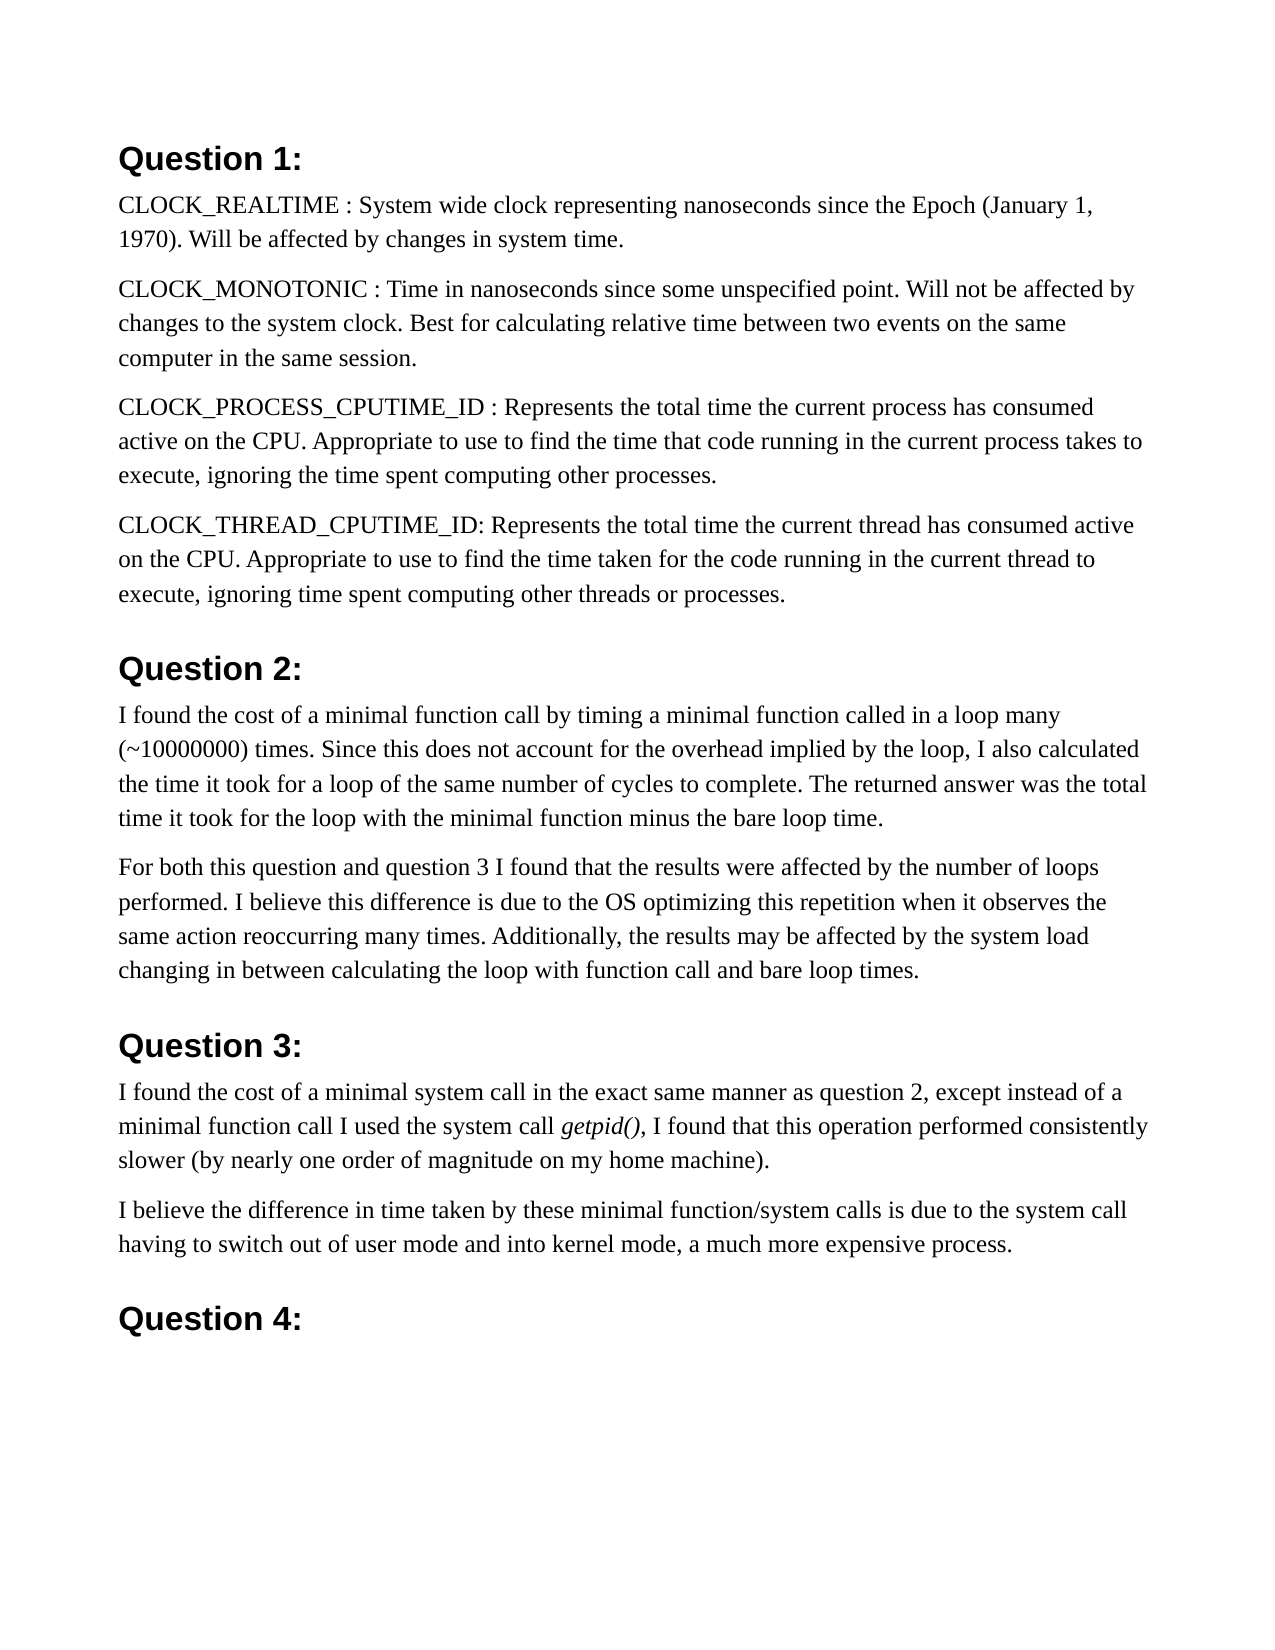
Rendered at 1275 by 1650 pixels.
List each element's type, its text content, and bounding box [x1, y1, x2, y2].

text I believe the difference in time taken by these minimal function/system calls is due to the system call having to switch out of user mode and into kernel mode, a much more expensive process. [118, 1195, 1157, 1258]
text I found the cost of a minimal function call by timing a minimal function called in a loop many (~10000000) times. Since this does not account for the overhead implied by the loop, I also calculated the time it took for a loop of the same number of cycles to complete. The returned answer was the total time it took for the loop with the minimal function minus the bare loop time. [118, 700, 1157, 832]
subtitle Question 3: [118, 1026, 1157, 1064]
text CLOCK_REALTIME : System wide clock representing nanoseconds since the Epoch (January 1, 1970). Will be affected by changes in system time. [118, 190, 1157, 253]
text I found the cost of a minimal system call in the exact same manner as question 2, except instead of a minimal function call I used the system call getpid(), I found that this operation performed consistently slower (by nearly one order of magnitude on my home machine). [118, 1077, 1157, 1174]
subtitle Question 1: [118, 139, 1157, 178]
text CLOCK_MONOTONIC : Time in nanoseconds since some unspecified point. Will not be affected by changes to the system clock. Best for calculating relative time between two events on the same computer in the same session. [118, 274, 1157, 371]
text CLOCK_THREAD_CPUTIME_ID: Represents the total time the current thread has consumed active on the CPU. Appropriate to use to find the time taken for the code running in the current thread to execute, ignoring time spent computing other threads or processes. [118, 510, 1157, 607]
subtitle Question 2: [118, 648, 1157, 687]
subtitle Question 4: [118, 1299, 1157, 1338]
text CLOCK_PROCESS_CPUTIME_ID : Represents the total time the current process has consumed active on the CPU. Appropriate to use to find the time that code running in the current process takes to execute, ignoring the time spent computing other processes. [118, 392, 1157, 489]
text For both this question and question 3 I found that the results were affected by the number of loops performed. I believe this difference is due to the OS optimizing this repetition when it observes the same action reoccurring many times. Additionally, the results may be affected by the system load changing in between calculating the loop with function call and bare loop times. [118, 852, 1157, 984]
